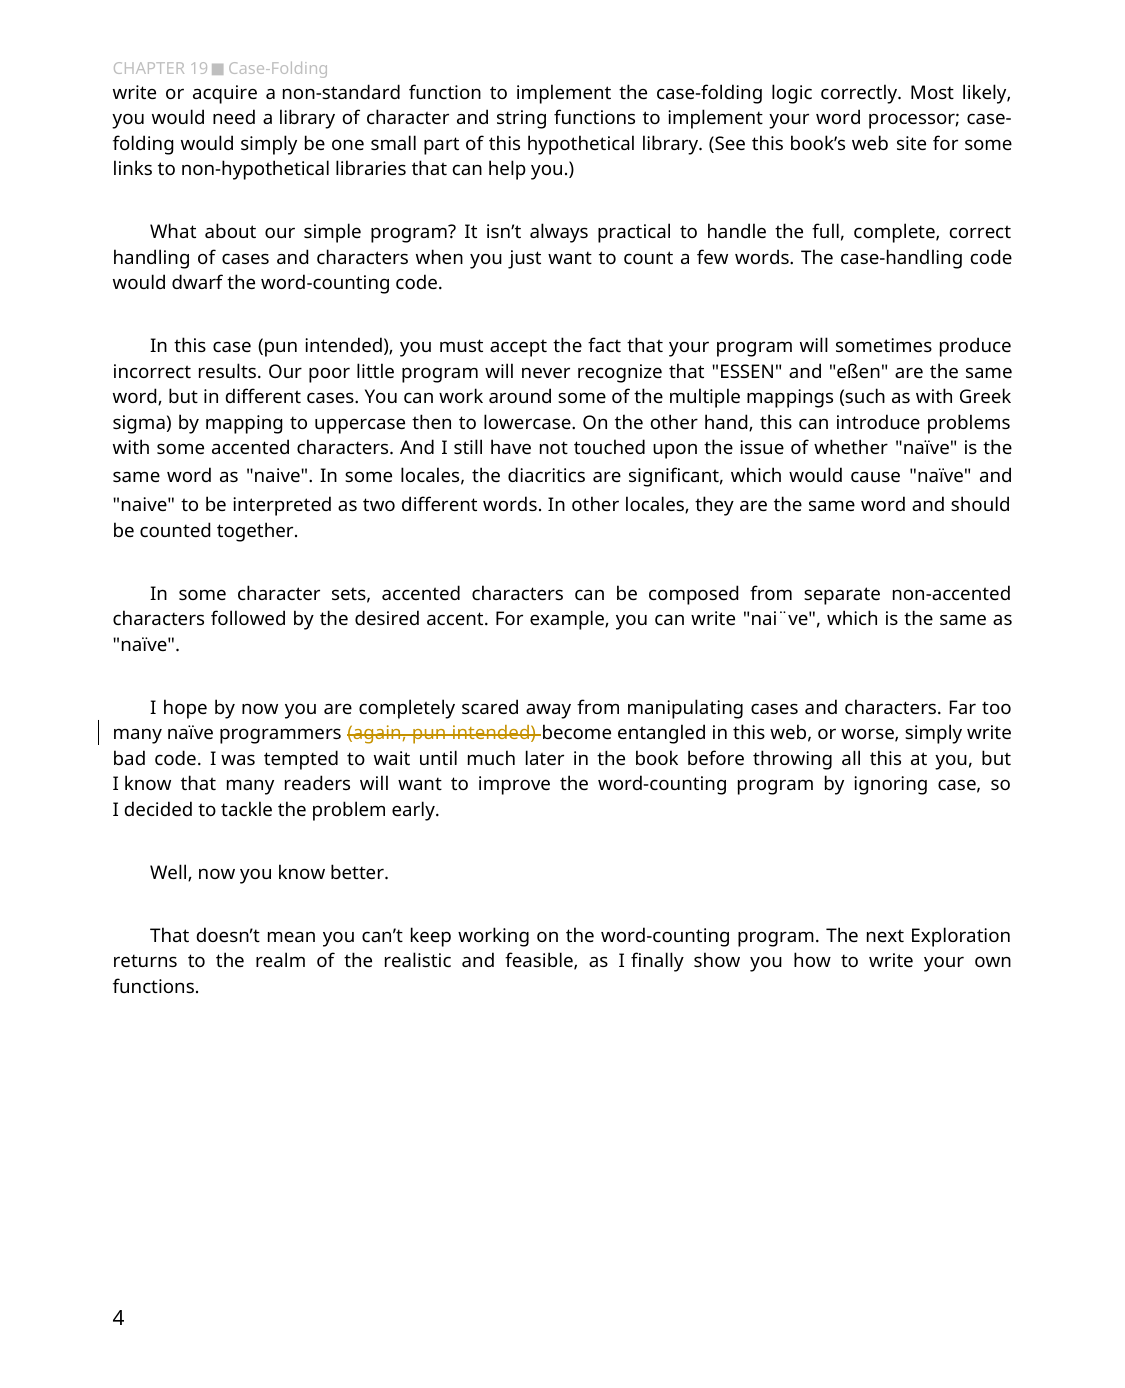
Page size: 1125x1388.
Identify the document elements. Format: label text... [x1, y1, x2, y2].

text What about our simple program? It isn’t always practical to handle the full, complete, correct handling of cases and characters when you just want to count a few words. The case-handling code would dwarf the word-counting code. [112, 218, 1012, 295]
text write or acquire a non-standard function to implement the case-folding logic correctly. Most likely, you would need a library of character and string functions to implement your word processor; case-folding would simply be one small part of this hypothetical library. (See this book’s web site for some links to non-hypothetical libraries that can help you.) [112, 79, 1012, 181]
text Well, now you know better. [112, 859, 1012, 885]
text In this case (pun intended), you must accept the fact that your program will sometimes produce incorrect results. Our poor little program will never recognize that "ESSEN" and "eßen" are the same word, but in different cases. You can work around some of the multiple mappings (such as with Greek sigma) by mapping to uppercase then to lowercase. On the other hand, this can introduce problems with some accented characters. And I still have not touched upon the issue of whether "naïve" is the same word as "naive". In some locales, the diacritics are significant, which would cause "naïve" and "naive" to be interpreted as two different words. In other locales, they are the same word and should be counted together. [112, 333, 1012, 543]
text In some character sets, accented characters can be composed from separate non-accented characters followed by the desired accent. For example, you can write "nai¨ve", which is the same as "naïve". [112, 580, 1012, 657]
text That doesn’t mean you can’t keep working on the word-counting program. The next Exploration returns to the realm of the realistic and feasible, as I finally show you how to write your own functions. [112, 922, 1012, 999]
text I hope by now you are completely scared away from manipulating cases and characters. Far too many naïve programmers become entangled in this web, or worse, simply write bad code. I was tempted to wait until much later in the book before throwing all this at you, but I know that many readers will want to improve the word-counting program by ignoring case, so I decided to tackle the problem early. [112, 694, 1012, 822]
